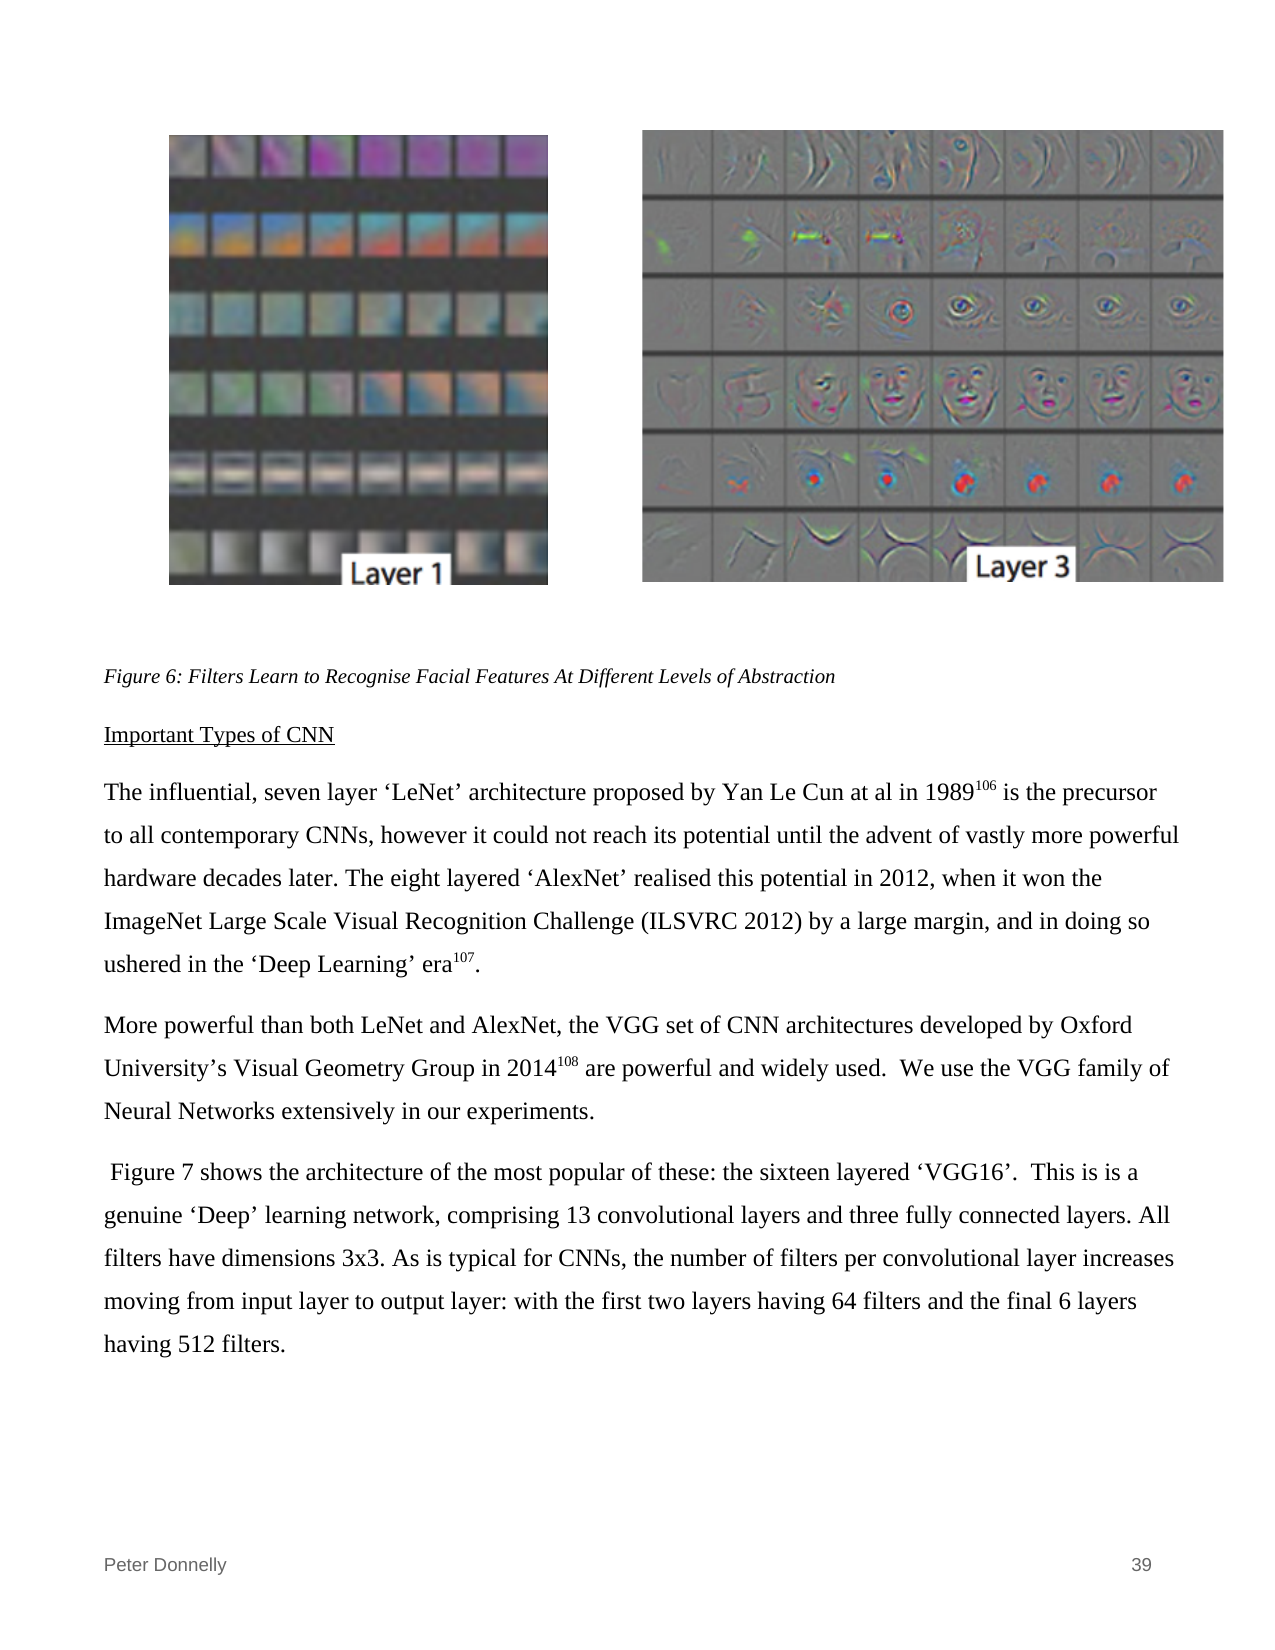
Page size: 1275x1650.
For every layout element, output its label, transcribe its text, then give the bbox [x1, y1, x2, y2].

text Figure 7 shows the architecture of the most popular of these: the sixteen layered ‘VGG16’. This is is a genuine ‘Deep’ learning network, comprising 13 convolutional layers and three fully connected layers. All filters have dimensions 3x3. As is typical for CNNs, the number of filters per convolutional layer increases moving from input layer to output layer: with the first two layers having 64 filters and the final 6 layers having 512 filters. [103, 1157, 1181, 1358]
table_header [642, 120, 1182, 130]
subtitle Important Types of CNN [86, 721, 1181, 747]
text More powerful than both LeNet and AlexNet, the VGG set of CNN architectures developed by Oxford University’s Visual Geometry Group in 2014 are powerful and widely used. We use the VGG family of Neural Networks extensively in our experiments. [103, 1010, 1181, 1125]
picture [169, 135, 548, 585]
picture [642, 130, 1225, 582]
text Figure 6: Filters Learn to Recognise Facial Features At Different Levels of Abstraction [103, 663, 1181, 688]
table_header [642, 582, 1182, 651]
text The influential, seven layer ‘LeNet’ architecture proposed by Yan Le Cun at al in 1989 is the precursor to all contemporary CNNs, however it could not reach its potential until the advent of vastly more powerful hardware decades later. The eight layered ‘AlexNet’ realised this potential in 2012, when it won the ImageNet Large Scale Visual Recognition Challenge (ILSVRC 2012) by a large margin, and in doing so ushered in the ‘Deep Learning’ era. [103, 777, 1181, 978]
table_header [104, 120, 642, 651]
